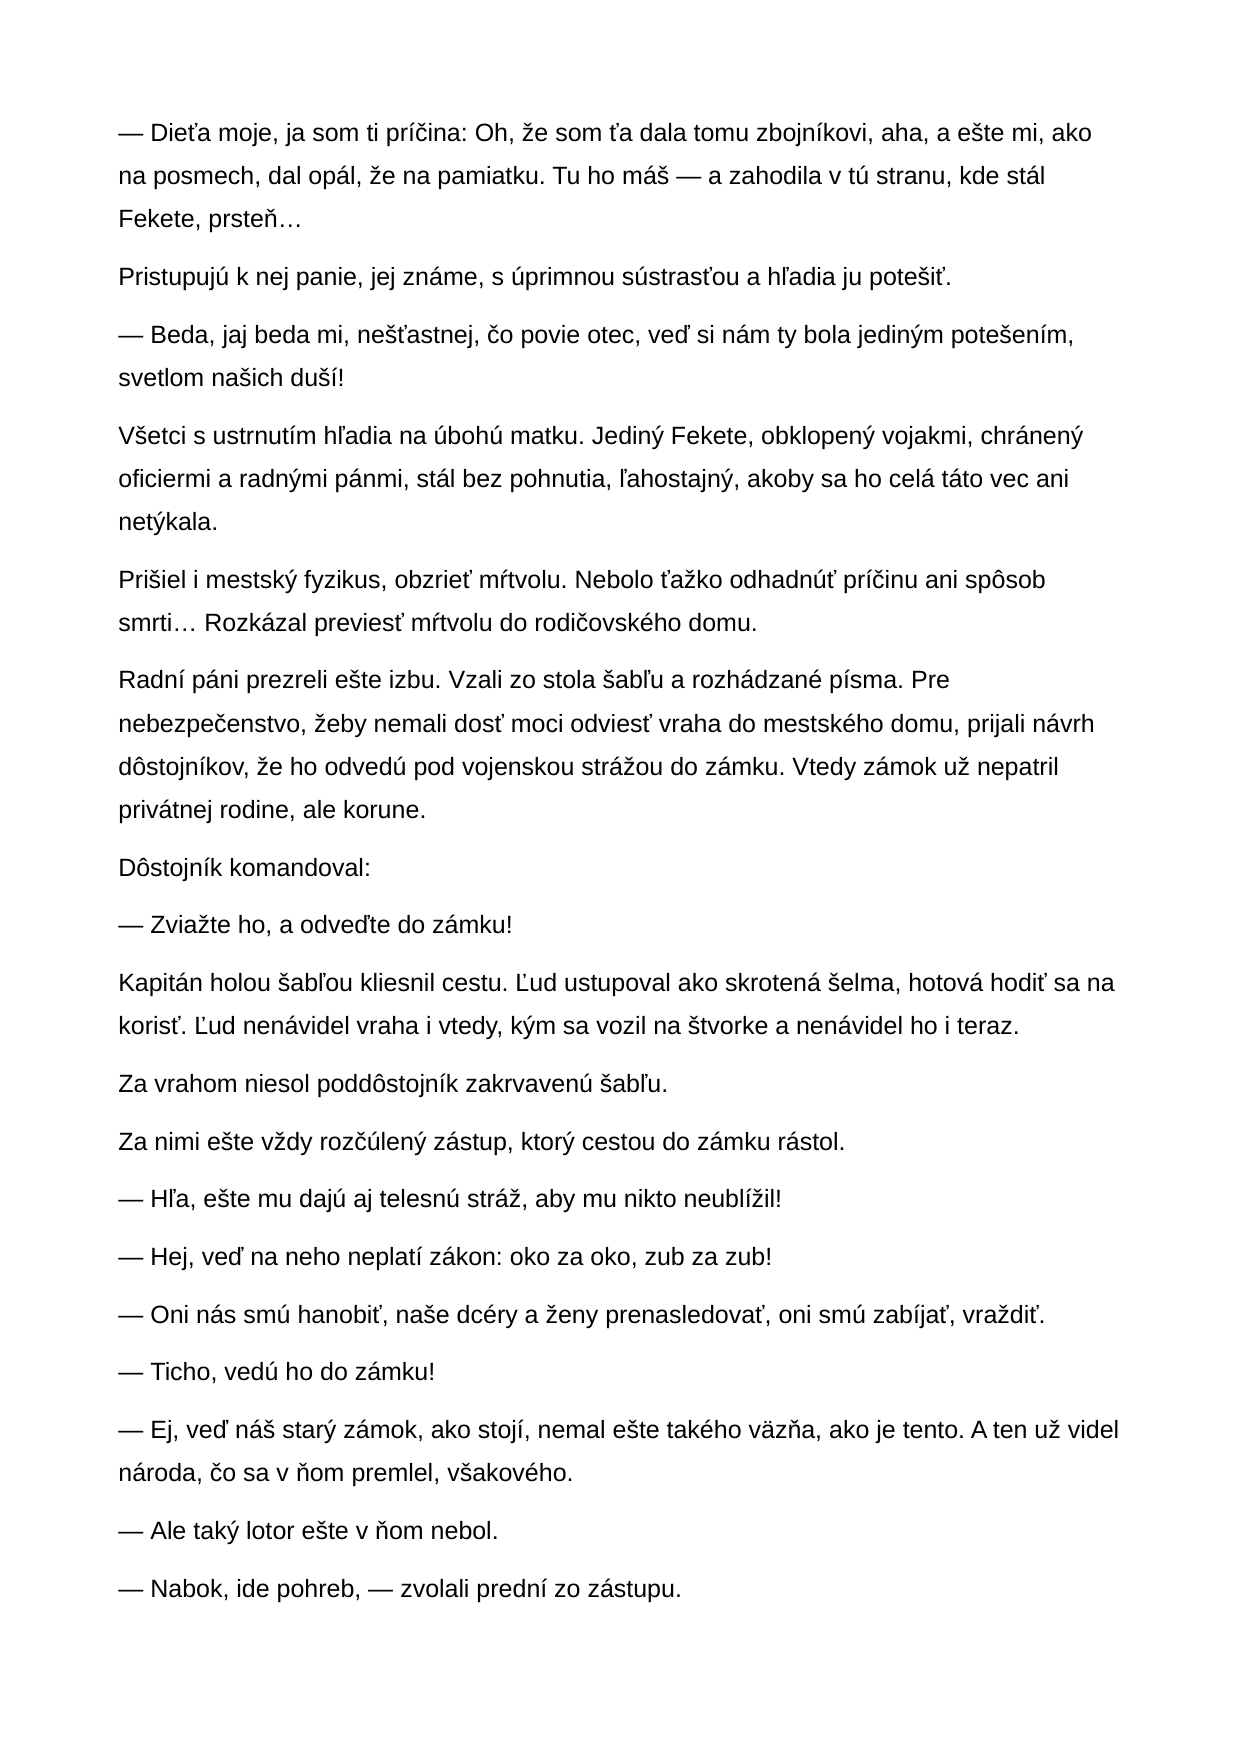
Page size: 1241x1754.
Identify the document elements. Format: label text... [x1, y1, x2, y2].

text — Hľa, ešte mu dajú aj telesnú stráž, aby mu nikto neublížil! [118, 1184, 1122, 1213]
text Kapitán holou šabľou kliesnil cestu. Ľud ustupoval ako skrotená šelma, hotová hodiť sa na korisť. Ľud nenávidel vraha i vtedy, kým sa vozil na štvorke a nenávidel ho i teraz. [118, 968, 1122, 1040]
text — Ej, veď náš starý zámok, ako stojí, nemal ešte takého väzňa, ako je tento. A ten už videl národa, čo sa v ňom premlel, všakového. [118, 1415, 1122, 1487]
text Všetci s ustrnutím hľadia na úbohú matku. Jediný Fekete, obklopený vojakmi, chránený oficiermi a radnými pánmi, stál bez pohnutia, ľahostajný, akoby sa ho celá táto vec ani netýkala. [118, 421, 1122, 536]
text — Oni nás smú hanobiť, naše dcéry a ženy prenasledovať, oni smú zabíjať, vraždiť. [118, 1299, 1122, 1328]
text — Zviažte ho, a odveďte do zámku! [118, 910, 1122, 939]
text Za nimi ešte vždy rozčúlený zástup, ktorý cestou do zámku rástol. [118, 1126, 1122, 1155]
text — Dieťa moje, ja som ti príčina: Oh, že som ťa dala tomu zbojníkovi, aha, a ešte mi, ako na posmech, dal opál, že na pamiatku. Tu ho máš — a zahodila v tú stranu, kde stál Fekete, prsteň… [118, 118, 1122, 233]
text Dôstojník komandoval: [118, 852, 1122, 881]
text — Nabok, ide pohreb, — zvolali prední zo zástupu. [118, 1573, 1122, 1602]
text — Ale taký lotor ešte v ňom nebol. [118, 1516, 1122, 1544]
text Radní páni prezreli ešte izbu. Vzali zo stola šabľu a rozhádzané písma. Pre nebezpečenstvo, žeby nemali dosť moci odviesť vraha do mestského domu, prijali návrh dôstojníkov, že ho odvedú pod vojenskou strážou do zámku. Vtedy zámok už nepatril privátnej rodine, ale korune. [118, 665, 1122, 823]
text — Beda, jaj beda mi, nešťastnej, čo povie otec, veď si nám ty bola jediným potešením, svetlom našich duší! [118, 320, 1122, 392]
text — Ticho, vedú ho do zámku! [118, 1357, 1122, 1386]
text Za vrahom niesol poddôstojník zakrvavenú šabľu. [118, 1069, 1122, 1097]
text — Hej, veď na neho neplatí zákon: oko za oko, zub za zub! [118, 1242, 1122, 1271]
text Pristupujú k nej panie, jej známe, s úprimnou sústrasťou a hľadia ju potešiť. [118, 262, 1122, 291]
text Prišiel i mestský fyzikus, obzrieť mŕtvolu. Nebolo ťažko odhadnúť príčinu ani spôsob smrti… Rozkázal previesť mŕtvolu do rodičovského domu. [118, 564, 1122, 636]
